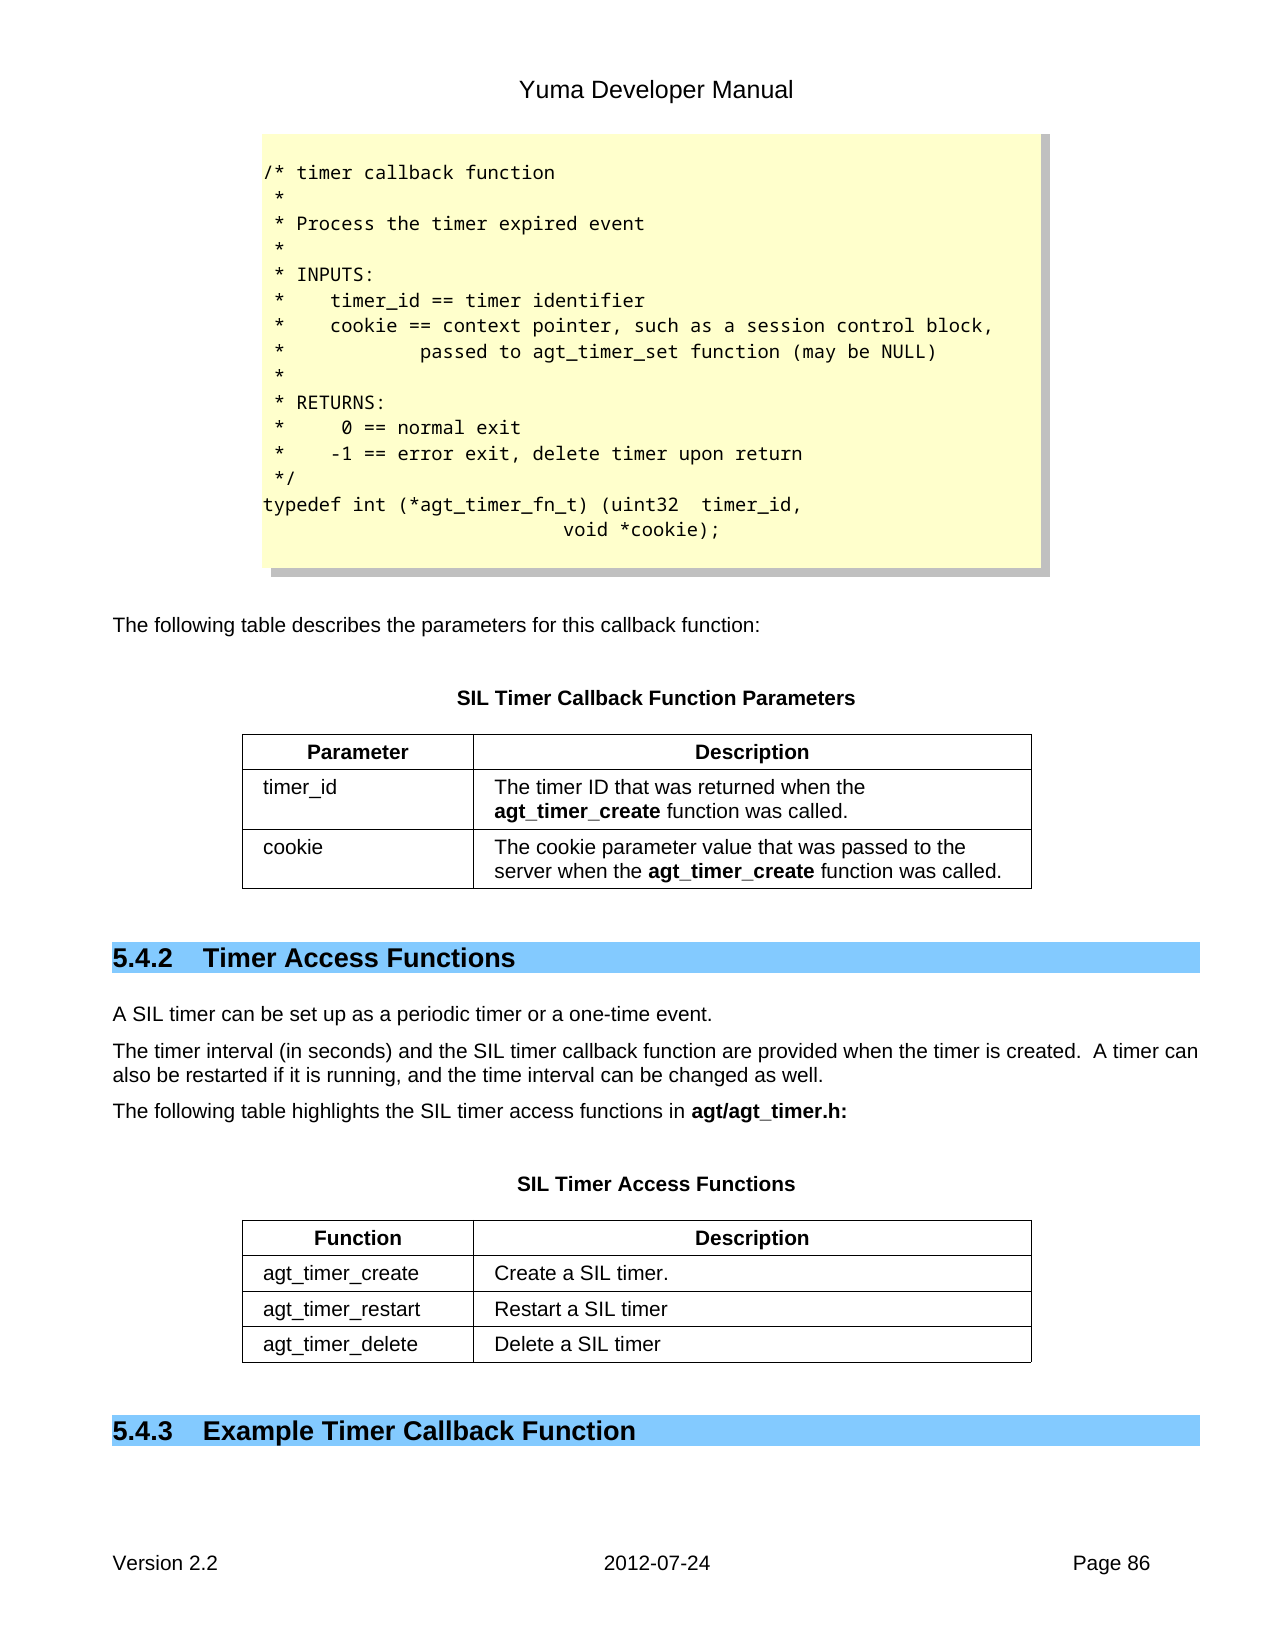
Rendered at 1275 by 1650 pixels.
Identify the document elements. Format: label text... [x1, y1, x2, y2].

text * [262, 363, 1041, 389]
text * INPUTS: [262, 261, 1041, 287]
table_header Function [243, 1221, 473, 1255]
text * timer_id == timer identifier [262, 287, 1041, 312]
table_cell Delete a SIL timer [474, 1327, 1031, 1362]
text * 0 == normal exit [262, 414, 1041, 440]
table_header Description [474, 1221, 1031, 1255]
text * RETURNS: [262, 389, 1041, 414]
table_header Description [474, 735, 1031, 769]
subtitle Example Timer Callback Function [112, 1415, 1200, 1446]
table_cell The timer ID that was returned when the agt_timer_create function was called. [474, 770, 1031, 829]
text The timer interval (in seconds) and the SIL timer callback function are provided when the timer is created. A timer can also be restarted if it is running, and the time interval can be changed as well. [112, 1038, 1200, 1086]
table_cell Restart a SIL timer [474, 1292, 1031, 1326]
table_cell cookie [243, 830, 473, 888]
table_cell agt_timer_create [243, 1256, 473, 1291]
subtitle SIL Timer Callback Function Parameters [127, 686, 1185, 710]
text The following table describes the parameters for this callback function: [112, 613, 1200, 637]
text */ [262, 466, 1041, 491]
table_cell agt_timer_delete [243, 1327, 473, 1362]
table_header Parameter [243, 735, 473, 769]
text * [262, 185, 1041, 210]
text void *cookie); [262, 517, 1041, 542]
text * passed to agt_timer_set function (may be NULL) [262, 338, 1041, 363]
table_cell agt_timer_restart [243, 1292, 473, 1326]
table_cell The cookie parameter value that was passed to the server when the agt_timer_create function was called. [474, 830, 1031, 888]
table_cell timer_id [243, 770, 473, 829]
text * -1 == error exit, delete timer upon return [262, 440, 1041, 466]
table_cell Create a SIL timer. [474, 1256, 1031, 1291]
text A SIL timer can be set up as a periodic timer or a one-time event. [112, 1002, 1200, 1026]
text /* timer callback function [262, 159, 1041, 185]
subtitle Timer Access Functions [112, 942, 1200, 973]
text * [262, 236, 1041, 261]
text * cookie == context pointer, such as a session control block, [262, 312, 1041, 338]
text * Process the timer expired event [262, 210, 1041, 236]
text The following table highlights the SIL timer access functions in agt/agt_timer.h: [112, 1099, 1200, 1123]
text typedef int (*agt_timer_fn_t) (uint32 timer_id, [262, 491, 1041, 517]
subtitle SIL Timer Access Functions [127, 1172, 1185, 1196]
